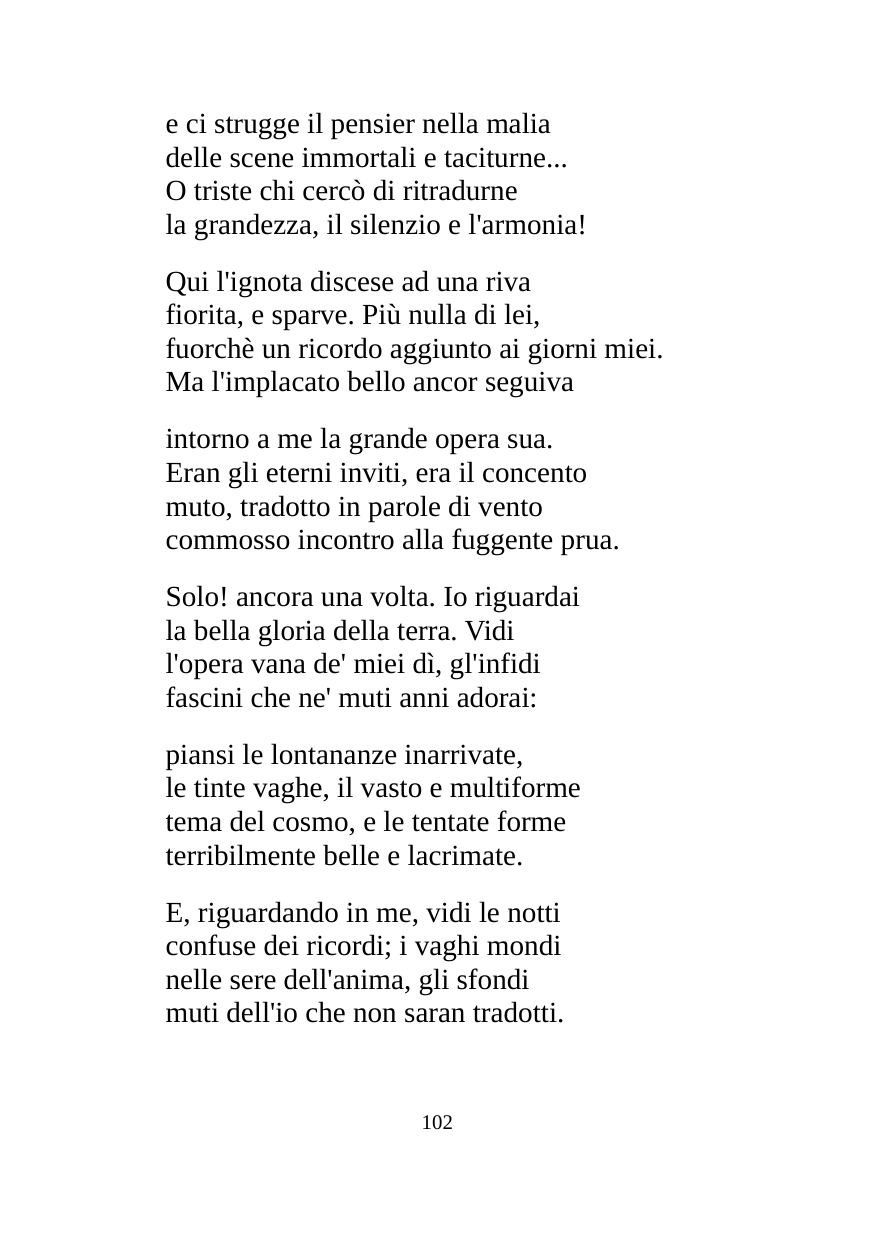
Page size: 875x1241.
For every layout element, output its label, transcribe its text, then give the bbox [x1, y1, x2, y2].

text E, riguardando in me, vidi le notti confuse dei ricordi; i vaghi mondi nelle sere dell'anima, gli sfondi muti dell'io che non saran tradotti. [165, 895, 768, 1029]
text piansi le lontananze inarrivate, le tinte vaghe, il vasto e multiforme tema del cosmo, e le tentate forme terribilmente belle e lacrimate. [165, 737, 768, 871]
text Qui l'ignota discese ad una riva fiorita, e sparve. Più nulla di lei, fuorchè un ricordo aggiunto ai giorni miei. Ma l'implacato bello ancor seguiva [165, 264, 768, 398]
text Solo! ancora una volta. Io riguardai la bella gloria della terra. Vidi l'opera vana de' miei dì, gl'infidi fascini che ne' muti anni adorai: [165, 579, 768, 713]
text intorno a me la grande opera sua. Eran gli eterni inviti, era il concento muto, tradotto in parole di vento commosso incontro alla fuggente prua. [165, 422, 768, 556]
text e ci strugge il pensier nella malia delle scene immortali e taciturne... O triste chi cercò di ritradurne la grandezza, il silenzio e l'armonia! [165, 106, 768, 240]
